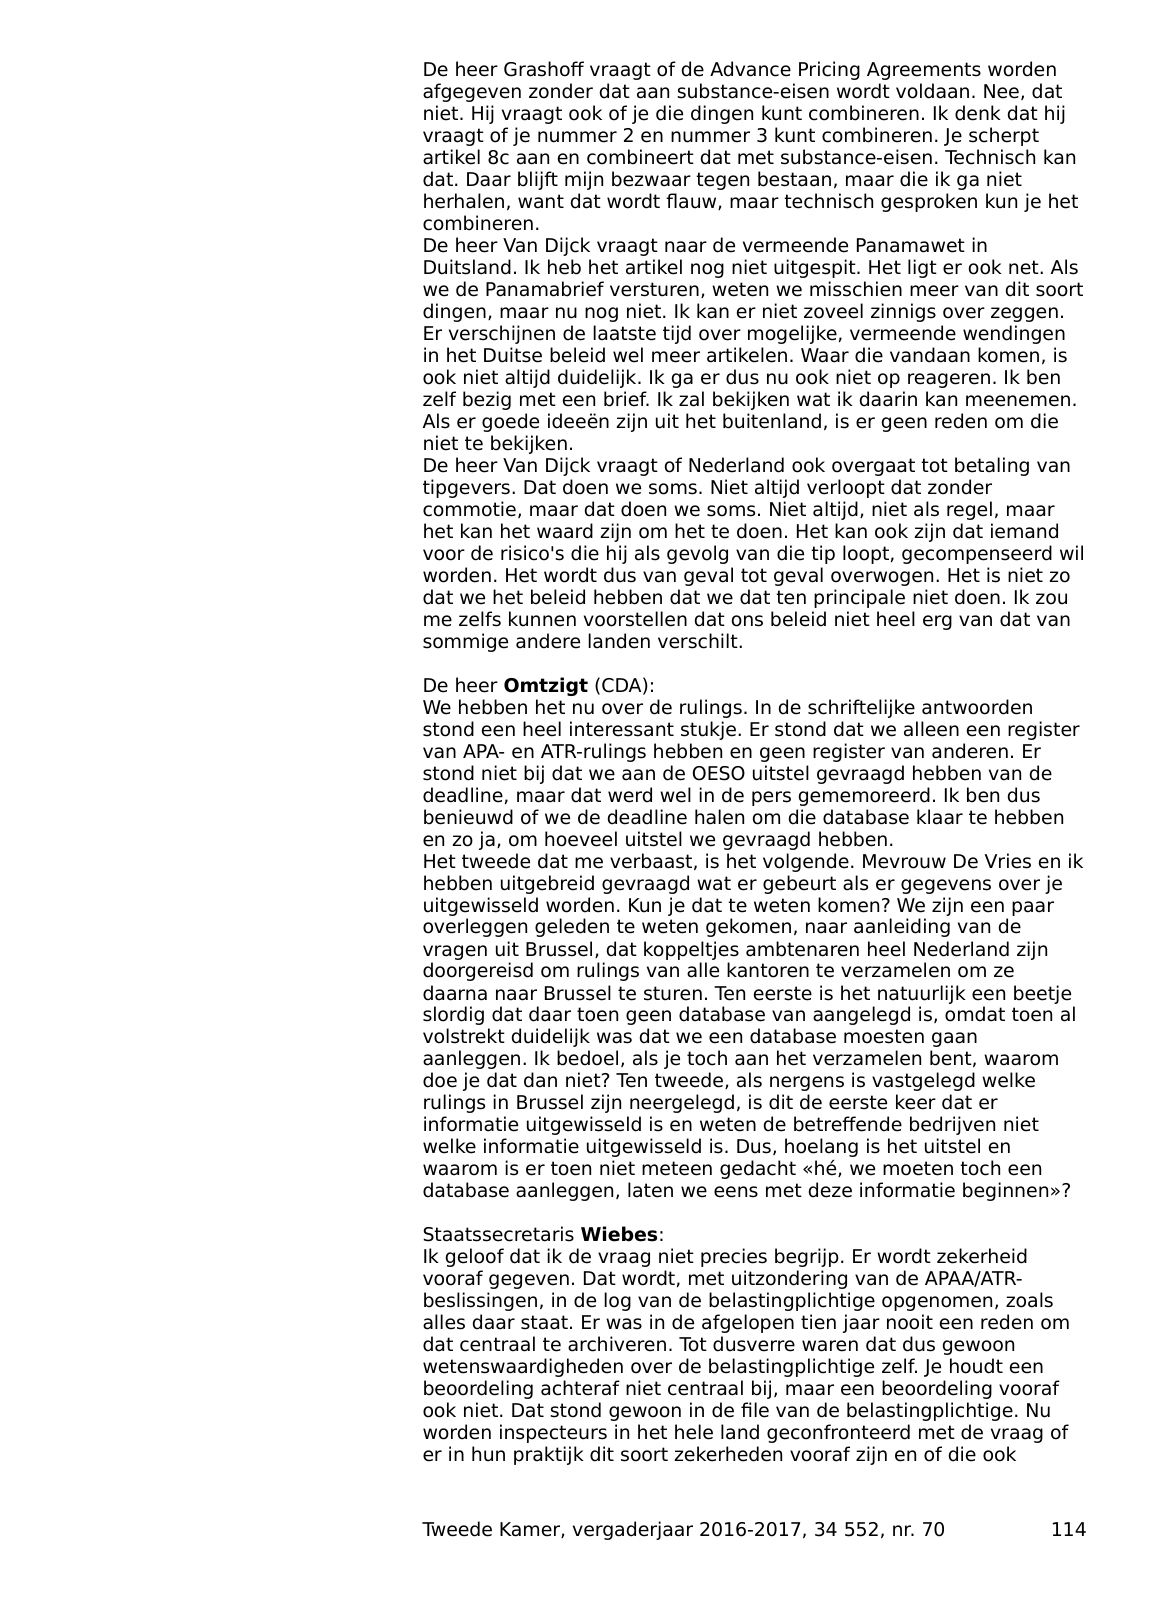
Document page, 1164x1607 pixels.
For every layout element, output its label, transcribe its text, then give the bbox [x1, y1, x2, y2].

text De heer Van Dijck vraagt naar de vermeende Panamawet in Duitsland. Ik heb het artikel nog niet uitgespit. Het ligt er ook net. Als we de Panamabrief versturen, weten we misschien meer van dit soort dingen, maar nu nog niet. Ik kan er niet zoveel zinnigs over zeggen. Er verschijnen de laatste tijd over mogelijke, vermeende wendingen in het Duitse beleid wel meer artikelen. Waar die vandaan komen, is ook niet altijd duidelijk. Ik ga er dus nu ook niet op reageren. Ik ben zelf bezig met een brief. Ik zal bekijken wat ik daarin kan meenemen. Als er goede ideeën zijn uit het buitenland, is er geen reden om die niet te bekijken. [422, 235, 1087, 455]
text De heer Omtzigt (CDA): [422, 675, 1087, 697]
text We hebben het nu over de rulings. In de schriftelijke antwoorden stond een heel interessant stukje. Er stond dat we alleen een register van APA- en ATR-rulings hebben en geen register van anderen. Er stond niet bij dat we aan de OESO uitstel gevraagd hebben van de deadline, maar dat werd wel in de pers gememoreerd. Ik ben dus benieuwd of we de deadline halen om die database klaar te hebben en zo ja, om hoeveel uitstel we gevraagd hebben. [422, 697, 1087, 851]
text Het tweede dat me verbaast, is het volgende. Mevrouw De Vries en ik hebben uitgebreid gevraagd wat er gebeurt als er gegevens over je uitgewisseld worden. Kun je dat te weten komen? We zijn een paar overleggen geleden te weten gekomen, naar aanleiding van de vragen uit Brussel, dat koppeltjes ambtenaren heel Nederland zijn doorgereisd om rulings van alle kantoren te verzamelen om ze daarna naar Brussel te sturen. Ten eerste is het natuurlijk een beetje slordig dat daar toen geen database van aangelegd is, omdat toen al volstrekt duidelijk was dat we een database moesten gaan aanleggen. Ik bedoel, als je toch aan het verzamelen bent, waarom doe je dat dan niet? Ten tweede, als nergens is vastgelegd welke rulings in Brussel zijn neergelegd, is dit de eerste keer dat er informatie uitgewisseld is en weten de betreffende bedrijven niet welke informatie uitgewisseld is. Dus, hoelang is het uitstel en waarom is er toen niet meteen gedacht «hé, we moeten toch een database aanleggen, laten we eens met deze informatie beginnen»? [422, 851, 1087, 1202]
text De heer Van Dijck vraagt of Nederland ook overgaat tot betaling van tipgevers. Dat doen we soms. Niet altijd verloopt dat zonder commotie, maar dat doen we soms. Niet altijd, niet als regel, maar het kan het waard zijn om het te doen. Het kan ook zijn dat iemand voor de risico's die hij als gevolg van die tip loopt, gecompenseerd wil worden. Het wordt dus van geval tot geval overwogen. Het is niet zo dat we het beleid hebben dat we dat ten principale niet doen. Ik zou me zelfs kunnen voorstellen dat ons beleid niet heel erg van dat van sommige andere landen verschilt. [422, 455, 1087, 652]
text Ik geloof dat ik de vraag niet precies begrijp. Er wordt zekerheid vooraf gegeven. Dat wordt, met uitzondering van de APAA/ATR-beslissingen, in de log van de belastingplichtige opgenomen, zoals alles daar staat. Er was in de afgelopen tien jaar nooit een reden om dat centraal te archiveren. Tot dusverre waren dat dus gewoon wetenswaardigheden over de belastingplichtige zelf. Je houdt een beoordeling achteraf niet centraal bij, maar een beoordeling vooraf ook niet. Dat stond gewoon in de file van de belastingplichtige. Nu worden inspecteurs in het hele land geconfronteerd met de vraag of er in hun praktijk dit soort zekerheden vooraf zijn en of die ook [422, 1246, 1087, 1466]
text De heer Grashoff vraagt of de Advance Pricing Agreements worden afgegeven zonder dat aan substance-eisen wordt voldaan. Nee, dat niet. Hij vraagt ook of je die dingen kunt combineren. Ik denk dat hij vraagt of je nummer 2 en nummer 3 kunt combineren. Je scherpt artikel 8c aan en combineert dat met substance-eisen. Technisch kan dat. Daar blijft mijn bezwaar tegen bestaan, maar die ik ga niet herhalen, want dat wordt flauw, maar technisch gesproken kun je het combineren. [422, 59, 1087, 235]
text Staatssecretaris Wiebes: [422, 1224, 1087, 1246]
